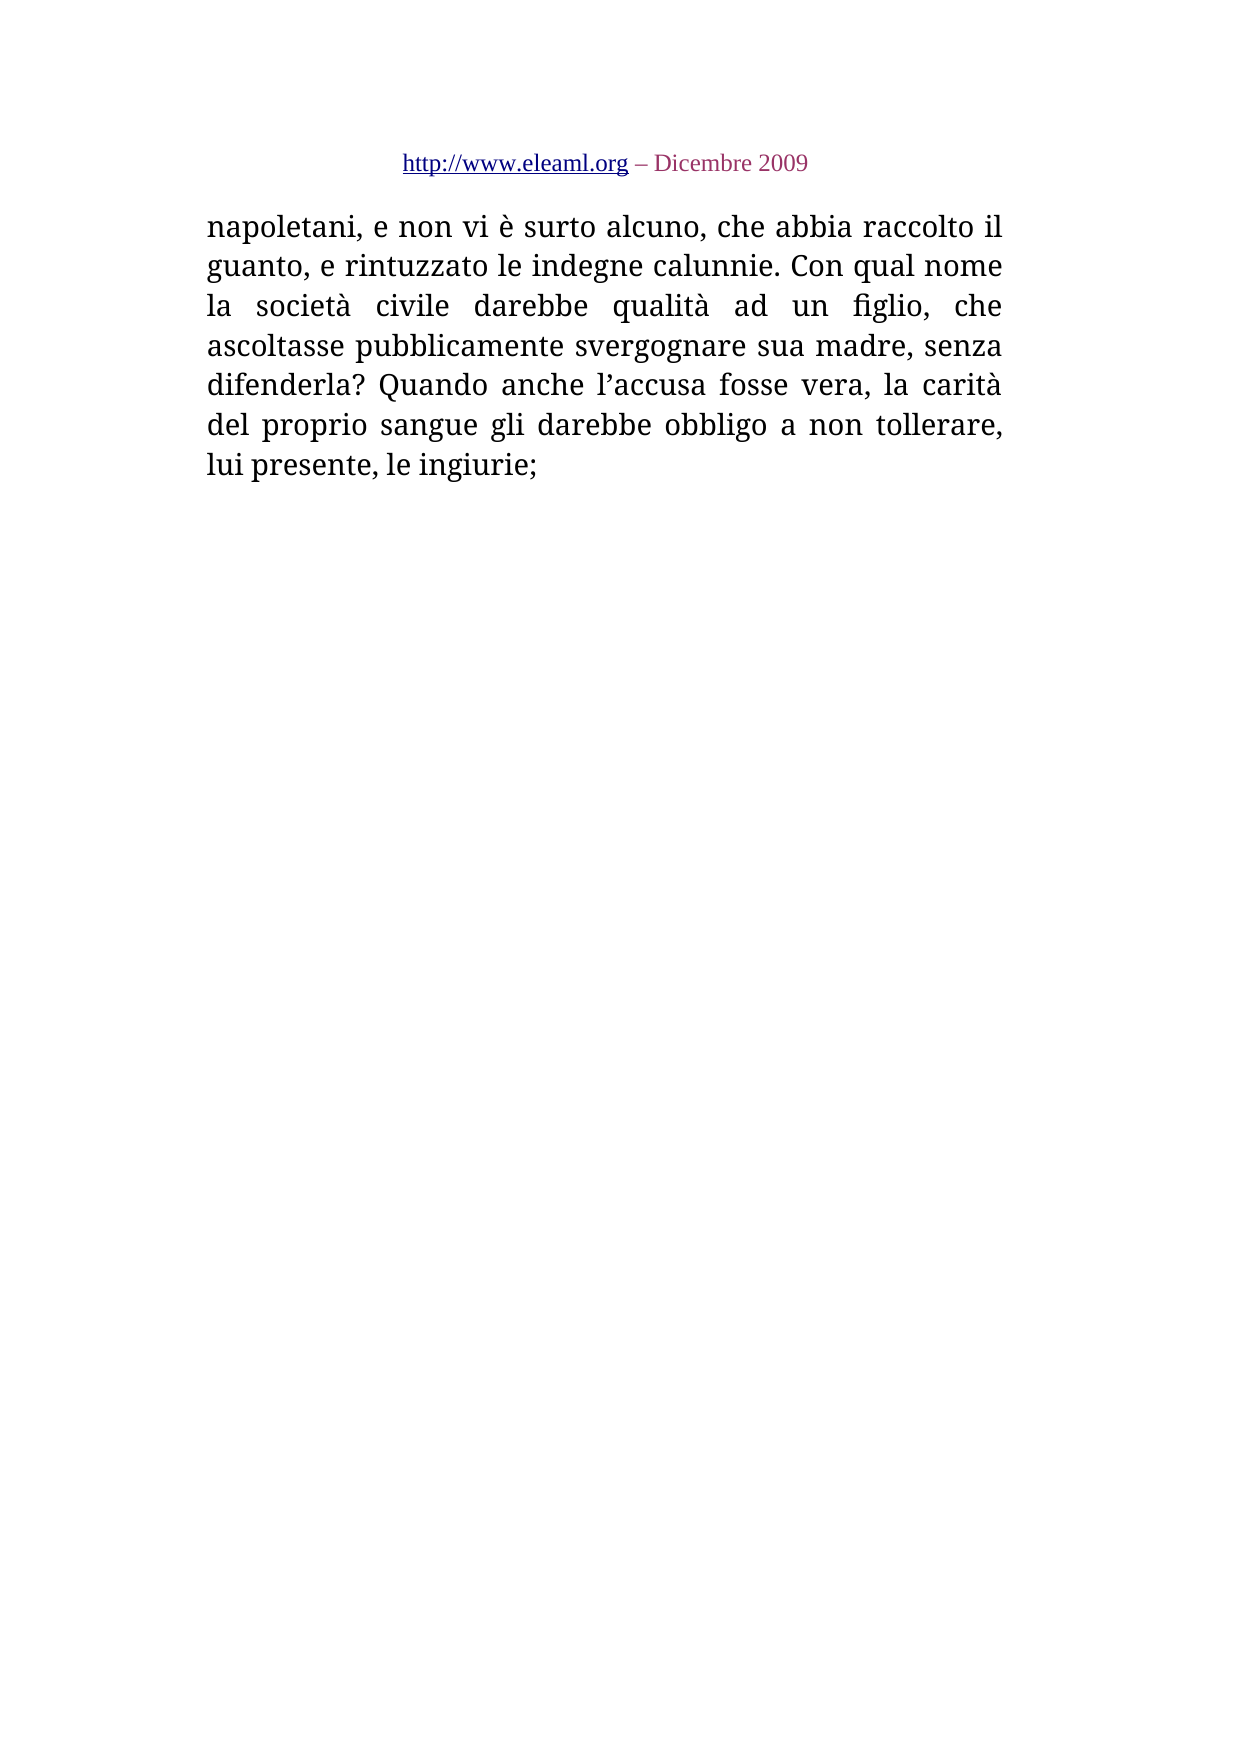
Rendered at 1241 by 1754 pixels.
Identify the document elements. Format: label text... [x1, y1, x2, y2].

text napoletani, e non vi è surto alcuno, che abbia raccolto il guanto, e rintuzzato le indegne calunnie. Con qual nome la società civile darebbe qualità ad un figlio, che ascoltasse pubblicamente svergognare sua madre, senza difenderla? Quando anche l’accusa fosse vera, la carità del proprio sangue gli darebbe obbligo a non tollerare, lui presente, le ingiurie; [207, 206, 1004, 484]
